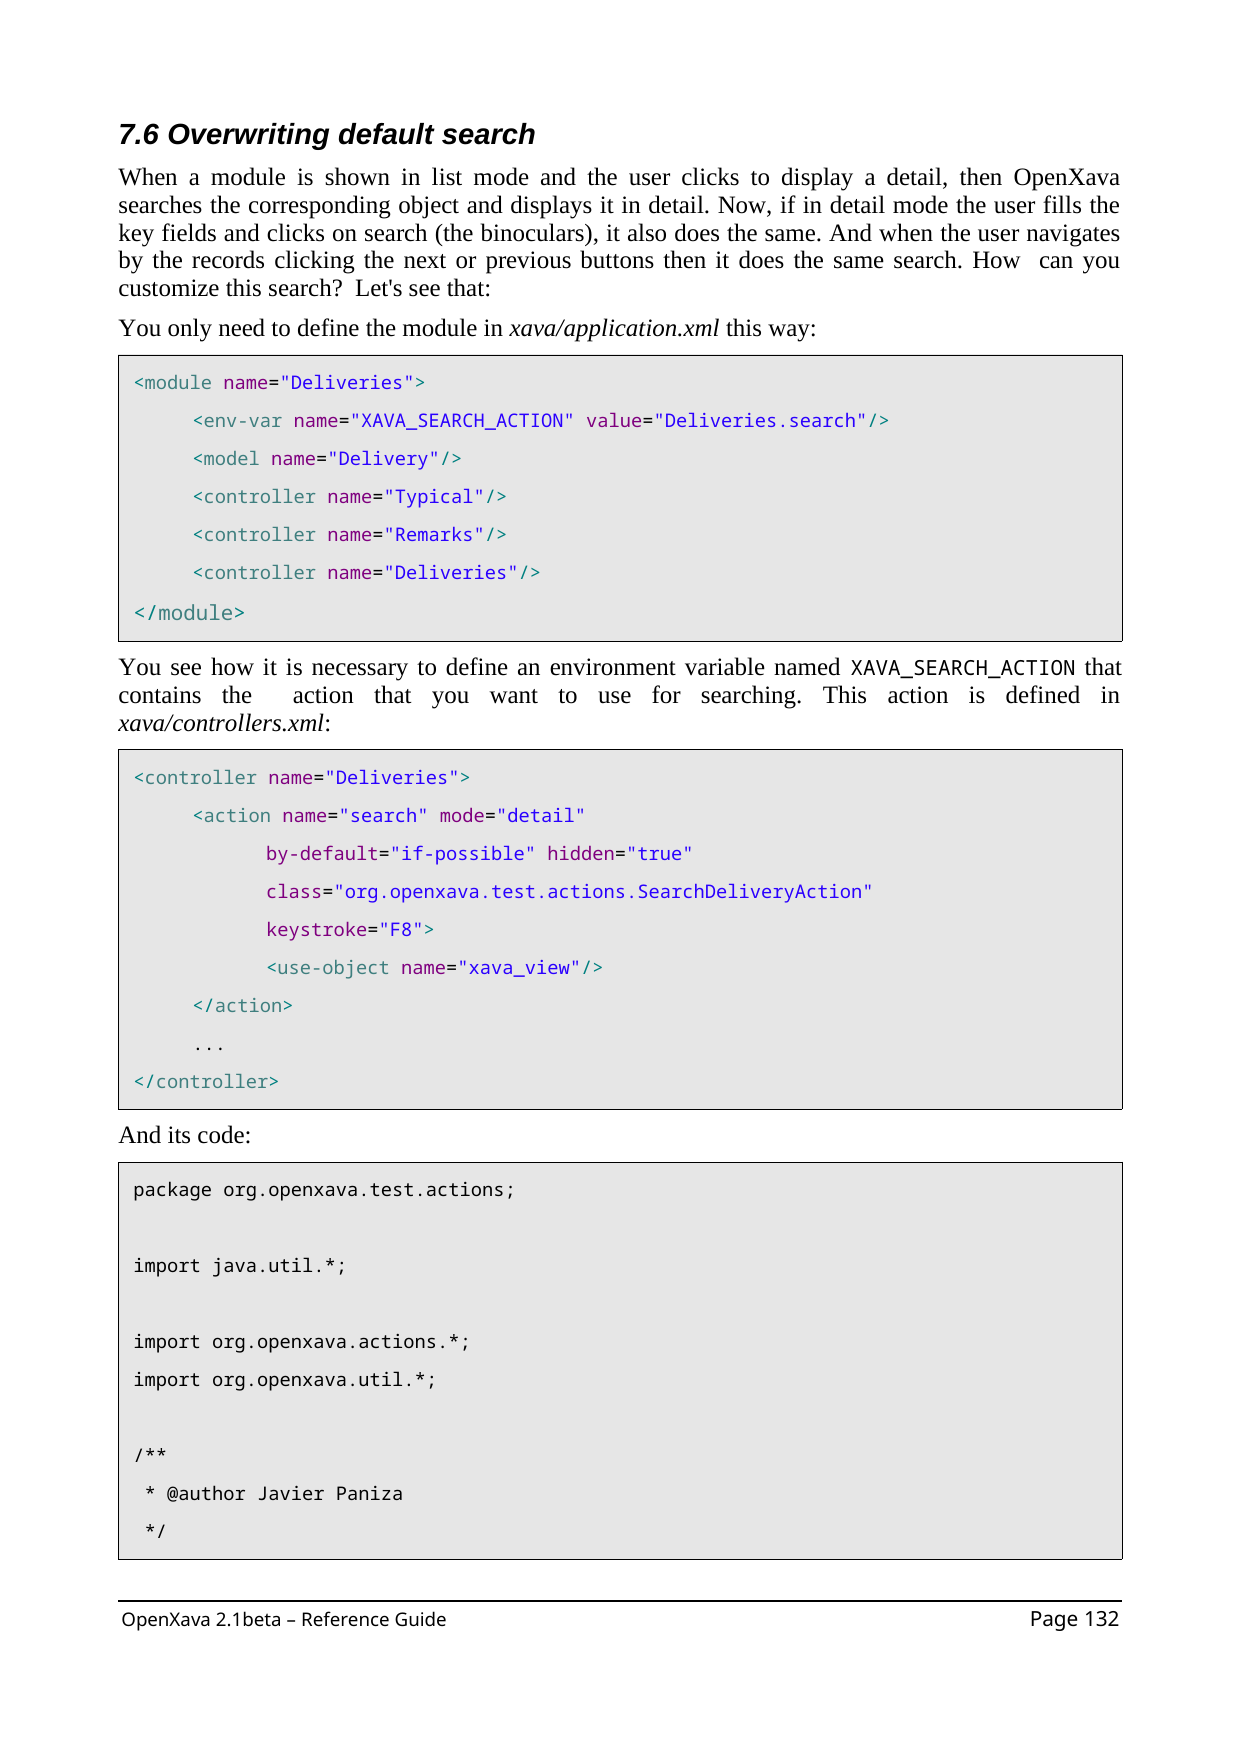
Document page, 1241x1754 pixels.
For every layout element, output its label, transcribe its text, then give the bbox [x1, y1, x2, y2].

text by-default="if-possible" hidden="true" [119, 825, 1122, 863]
text class="org.openxava.test.actions.SearchDeliveryAction" [119, 863, 1122, 901]
text <controller name="Typical"/> [119, 469, 1122, 507]
text import org.openxava.actions.*; [119, 1314, 1122, 1352]
text You see how it is necessary to define an environment variable named XAVA_SEARCH_ACTION that contains the action that you want to use for searching. This action is defined in xava/controllers.xml: [118, 653, 1122, 737]
text You only need to define the module in xava/application.xml this way: [118, 314, 1122, 342]
text <model name="Delivery"/> [119, 431, 1122, 469]
subtitle Overwriting default search [118, 118, 1122, 151]
text <controller name="Deliveries"/> [119, 545, 1122, 583]
text <module name="Deliveries"> [119, 356, 1122, 393]
text keystroke="F8"> [119, 901, 1122, 939]
text import java.util.*; [119, 1238, 1122, 1276]
text <controller name="Deliveries"> [119, 750, 1122, 787]
text <env-var name="XAVA_SEARCH_ACTION" value="Deliveries.search"/> [119, 393, 1122, 431]
text </module> [119, 583, 1122, 641]
text </controller> [119, 1053, 1122, 1109]
text When a module is shown in list mode and the user clicks to display a detail, then OpenXava searches the corresponding object and displays it in detail. Now, if in detail mode the user fills the key fields and clicks on search (the binoculars), it also does the same. And when the user navigates by the records clicking the next or previous buttons then it does the same search. How can you customize this search? Let's see that: [118, 163, 1122, 302]
text <use-object name="xava_view"/> [119, 939, 1122, 977]
text <action name="search" mode="detail" [119, 787, 1122, 825]
text * @author Javier Paniza [119, 1466, 1122, 1504]
text import org.openxava.util.*; [119, 1352, 1122, 1390]
text /** [119, 1428, 1122, 1466]
text package org.openxava.test.actions; [119, 1163, 1122, 1199]
text </action> [119, 977, 1122, 1016]
text */ [119, 1504, 1122, 1559]
text ... [119, 1016, 1122, 1053]
text And its code: [118, 1121, 1122, 1149]
text <controller name="Remarks"/> [119, 507, 1122, 545]
